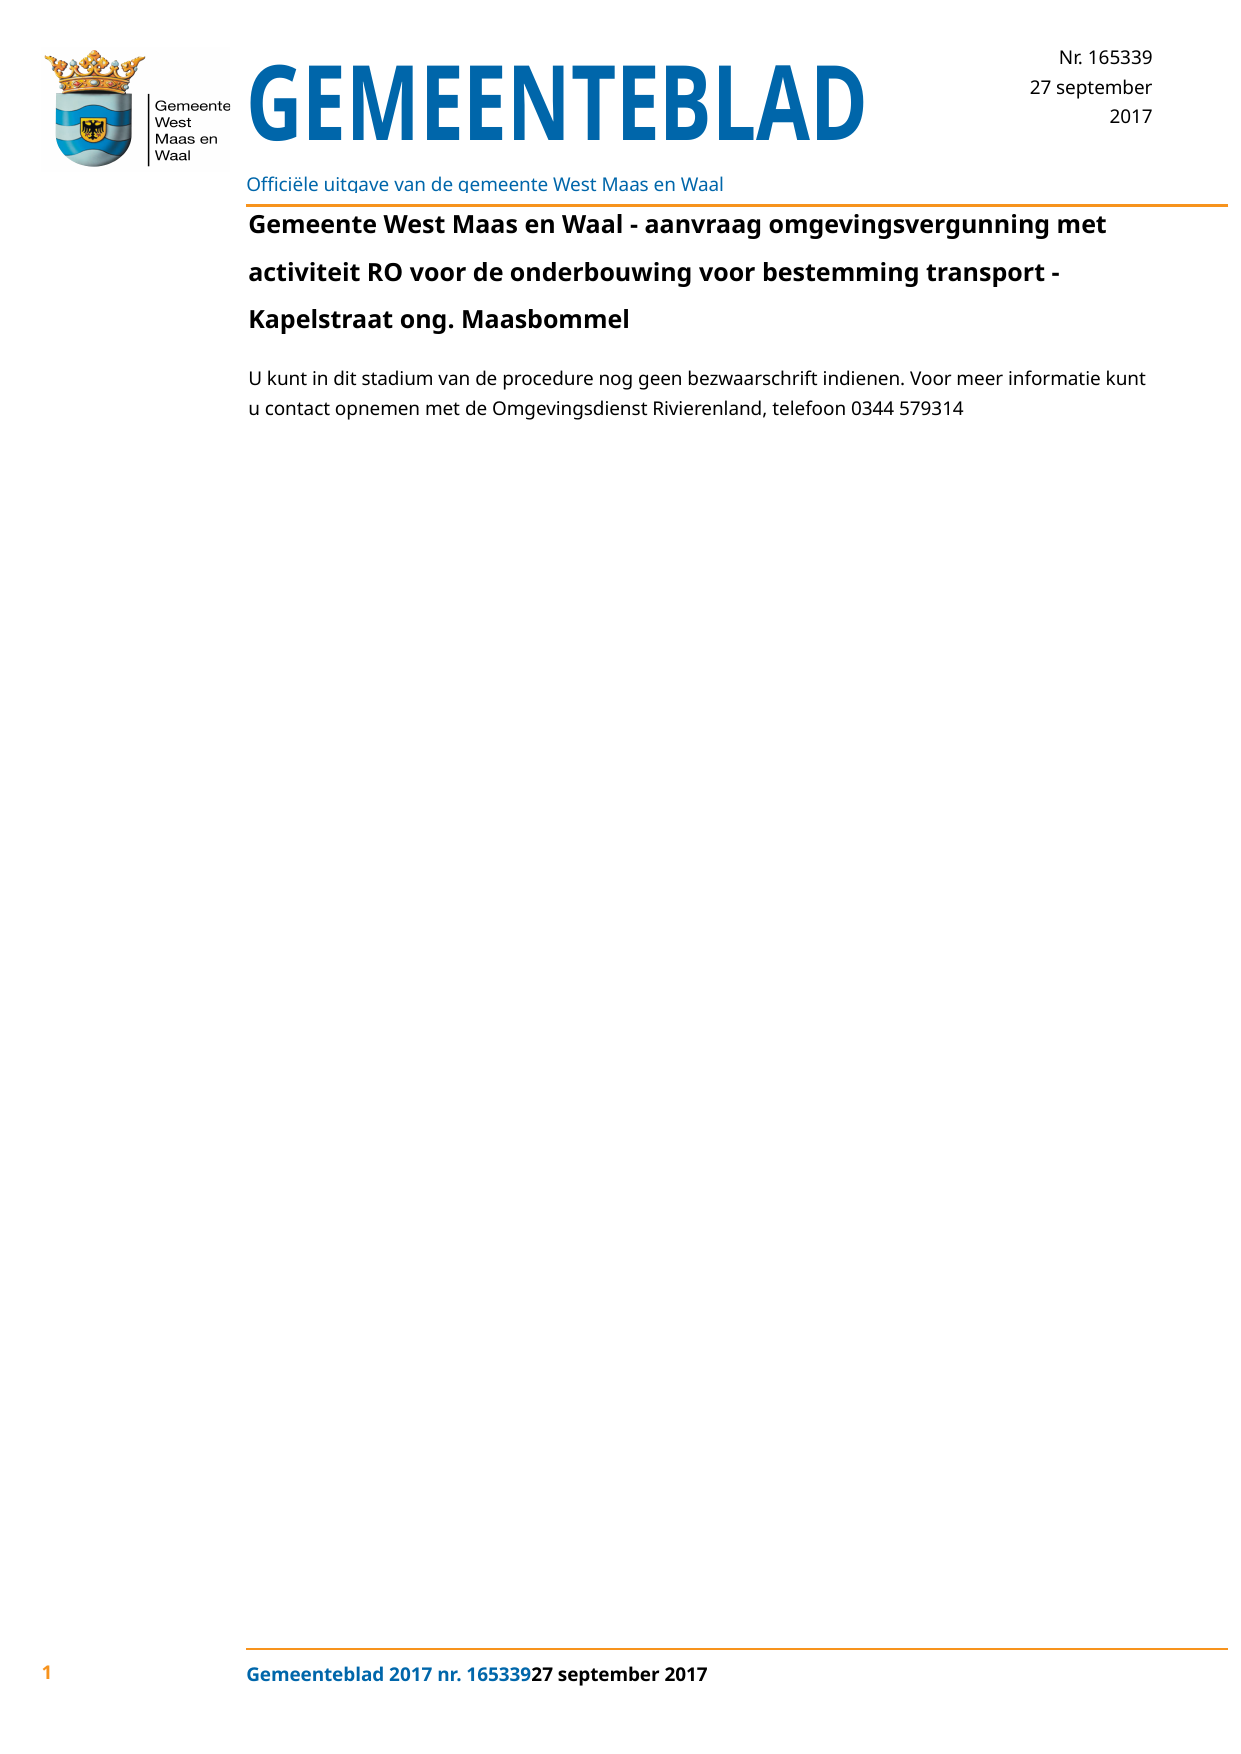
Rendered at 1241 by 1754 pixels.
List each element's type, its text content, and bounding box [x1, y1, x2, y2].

text Gemeente West Maas en Waal - aanvraag omgevingsvergunning met activiteit RO voor de onderbouwing voor bestemming transport - Kapelstraat ong. Maasbommel [248, 207, 1152, 336]
picture [41, 47, 231, 172]
text U kunt in dit stadium van de procedure nog geen bezwaarschrift indienen. Voor meer informatie kunt u contact opnemen met de Omgevingsdienst Rivierenland, telefoon 0344 579314 [248, 366, 1152, 421]
